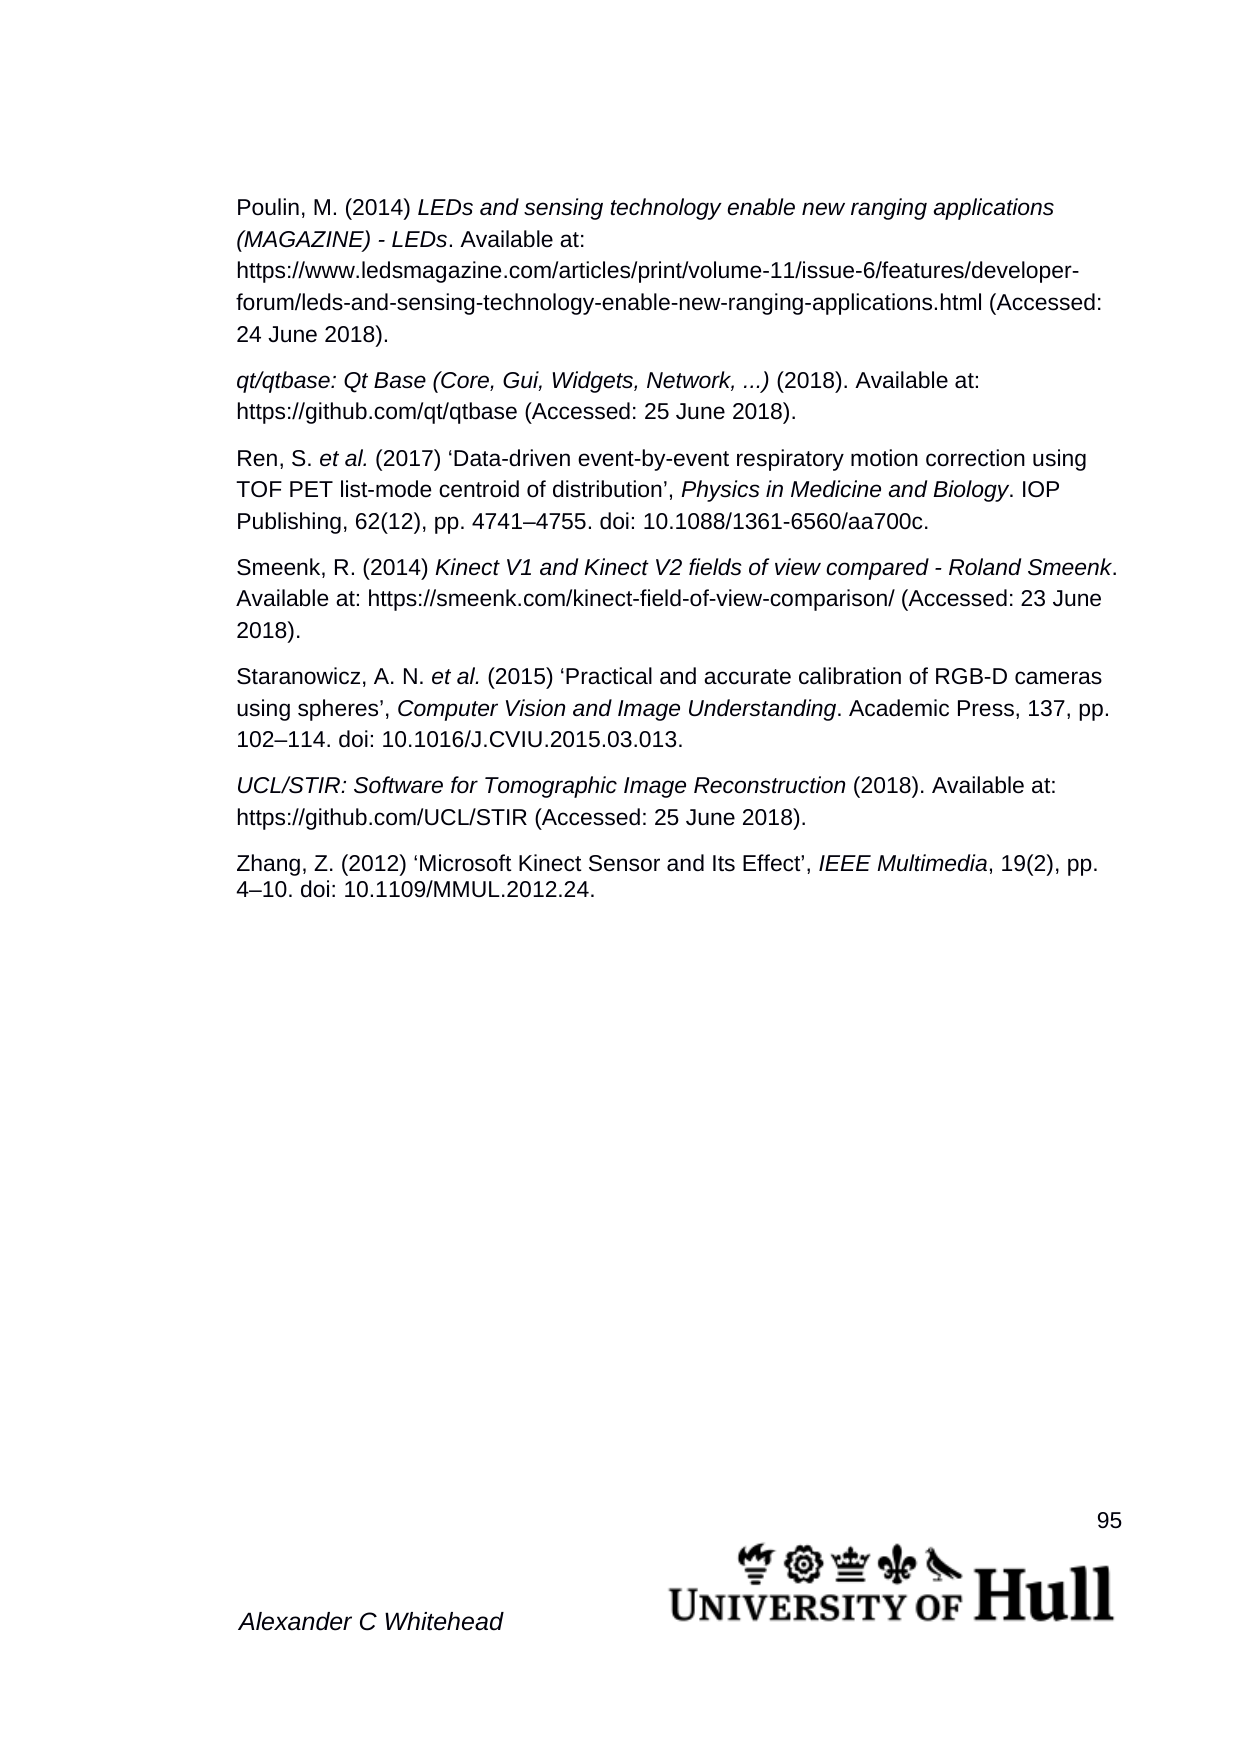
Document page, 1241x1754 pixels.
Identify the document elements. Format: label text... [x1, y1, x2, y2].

text UCL/STIR: Software for Tomographic Image Reconstruction (2018). Available at: https://github.com/UCL/STIR (Accessed: 25 June 2018). [236, 772, 1122, 830]
text Poulin, M. (2014) LEDs and sensing technology enable new ranging applications (MAGAZINE) - LEDs. Available at: https://www.ledsmagazine.com/articles/print/volume-11/issue-6/features/developer-forum/leds-and-sensing-technology-enable-new-ranging-applications.html (Accessed: 24 June 2018). [236, 194, 1122, 347]
text Staranowicz, A. N. et al. (2015) ‘Practical and accurate calibration of RGB-D cameras using spheres’, Computer Vision and Image Understanding. Academic Press, 137, pp. 102–114. doi: 10.1016/J.CVIU.2015.03.013. [236, 663, 1122, 752]
text Ren, S. et al. (2017) ‘Data-driven event-by-event respiratory motion correction using TOF PET list-mode centroid of distribution’, Physics in Medicine and Biology. IOP Publishing, 62(12), pp. 4741–4755. doi: 10.1088/1361-6560/aa700c. [236, 444, 1122, 534]
text Zhang, Z. (2012) ‘Microsoft Kinect Sensor and Its Effect’, IEEE Multimedia, 19(2), pp. 4–10. doi: 10.1109/MMUL.2012.24. [236, 850, 1122, 903]
text Smeenk, R. (2014) Kinect V1 and Kinect V2 fields of view compared - Roland Smeenk. Available at: https://smeenk.com/kinect-field-of-view-comparison/ (Accessed: 23 June 2018). [236, 554, 1122, 643]
text ⁠ [236, 903, 1122, 929]
picture [662, 1533, 1123, 1631]
text qt/qtbase: Qt Base (Core, Gui, Widgets, Network, ...) (2018). Available at: https://github.com/qt/qtbase (Accessed: 25 June 2018). [236, 367, 1122, 425]
